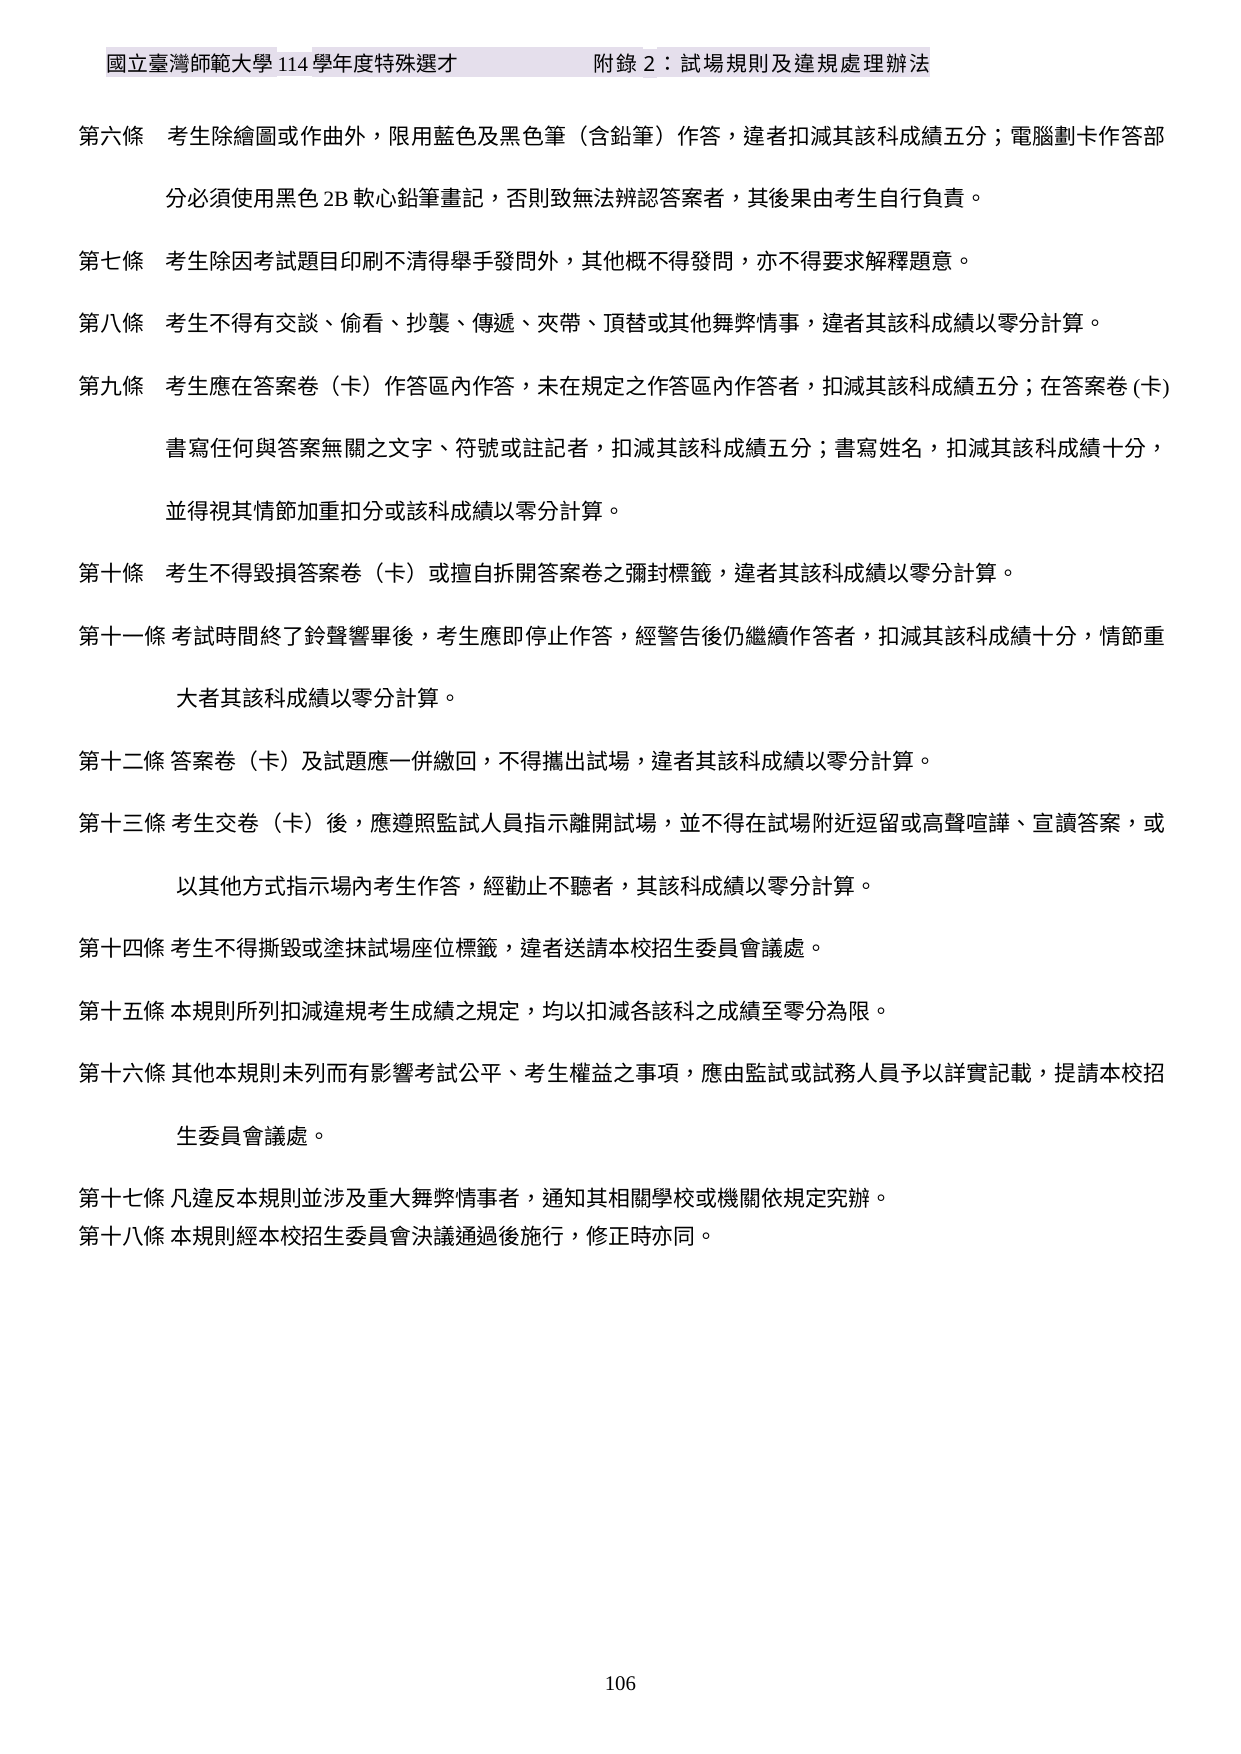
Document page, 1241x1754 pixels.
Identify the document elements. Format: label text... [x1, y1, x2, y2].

text 第十二條 答案卷（卡）及試題應一併繳回，不得攜出試場，違者其該科成績以零分計算。 [78, 718, 1169, 780]
text 第十六條 其他本規則未列而有影響考試公平、考生權益之事項，應由監試或試務人員予以詳實記載，提請本校招生委員會議處。 [78, 1030, 1169, 1155]
text 第九條 考生應在答案卷（卡）作答區內作答，未在規定之作答區內作答者，扣減其該科成績五分；在答案卷(卡)書寫任何與答案無關之文字、符號或註記者，扣減其該科成績五分；書寫姓名，扣減其該科成績十分，並得視其情節加重扣分或該科成績以零分計算。 [78, 343, 1169, 530]
text 第十四條 考生不得撕毀或塗抹試場座位標籤，違者送請本校招生委員會議處。 [78, 905, 1169, 968]
text 第十八條 本規則經本校招生委員會決議通過後施行，修正時亦同。 [78, 1218, 1169, 1251]
text 第六條 考生除繪圖或作曲外，限用藍色及黑色筆（含鉛筆）作答，違者扣減其該科成績五分；電腦劃卡作答部分必須使用黑色2B軟心鉛筆畫記，否則致無法辨認答案者，其後果由考生自行負責。 [78, 93, 1169, 218]
text 第七條 考生除因考試題目印刷不清得舉手發問外，其他概不得發問，亦不得要求解釋題意。 [78, 218, 1169, 280]
text 第十七條 凡違反本規則並涉及重大舞弊情事者，通知其相關學校或機關依規定究辦。 [78, 1155, 1169, 1218]
text 第十三條 考生交卷（卡）後，應遵照監試人員指示離開試場，並不得在試場附近逗留或高聲喧譁、宣讀答案，或以其他方式指示場內考生作答，經勸止不聽者，其該科成績以零分計算。 [78, 780, 1169, 905]
text 第十一條 考試時間終了鈴聲響畢後，考生應即停止作答，經警告後仍繼續作答者，扣減其該科成績十分，情節重大者其該科成績以零分計算。 [78, 593, 1169, 718]
text 第十條 考生不得毀損答案卷（卡）或擅自拆開答案卷之彌封標籤，違者其該科成績以零分計算。 [78, 530, 1169, 593]
text 第八條 考生不得有交談、偷看、抄襲、傳遞、夾帶、頂替或其他舞弊情事，違者其該科成績以零分計算。 [78, 280, 1169, 343]
text 第十五條 本規則所列扣減違規考生成績之規定，均以扣減各該科之成績至零分為限。 [78, 968, 1169, 1030]
